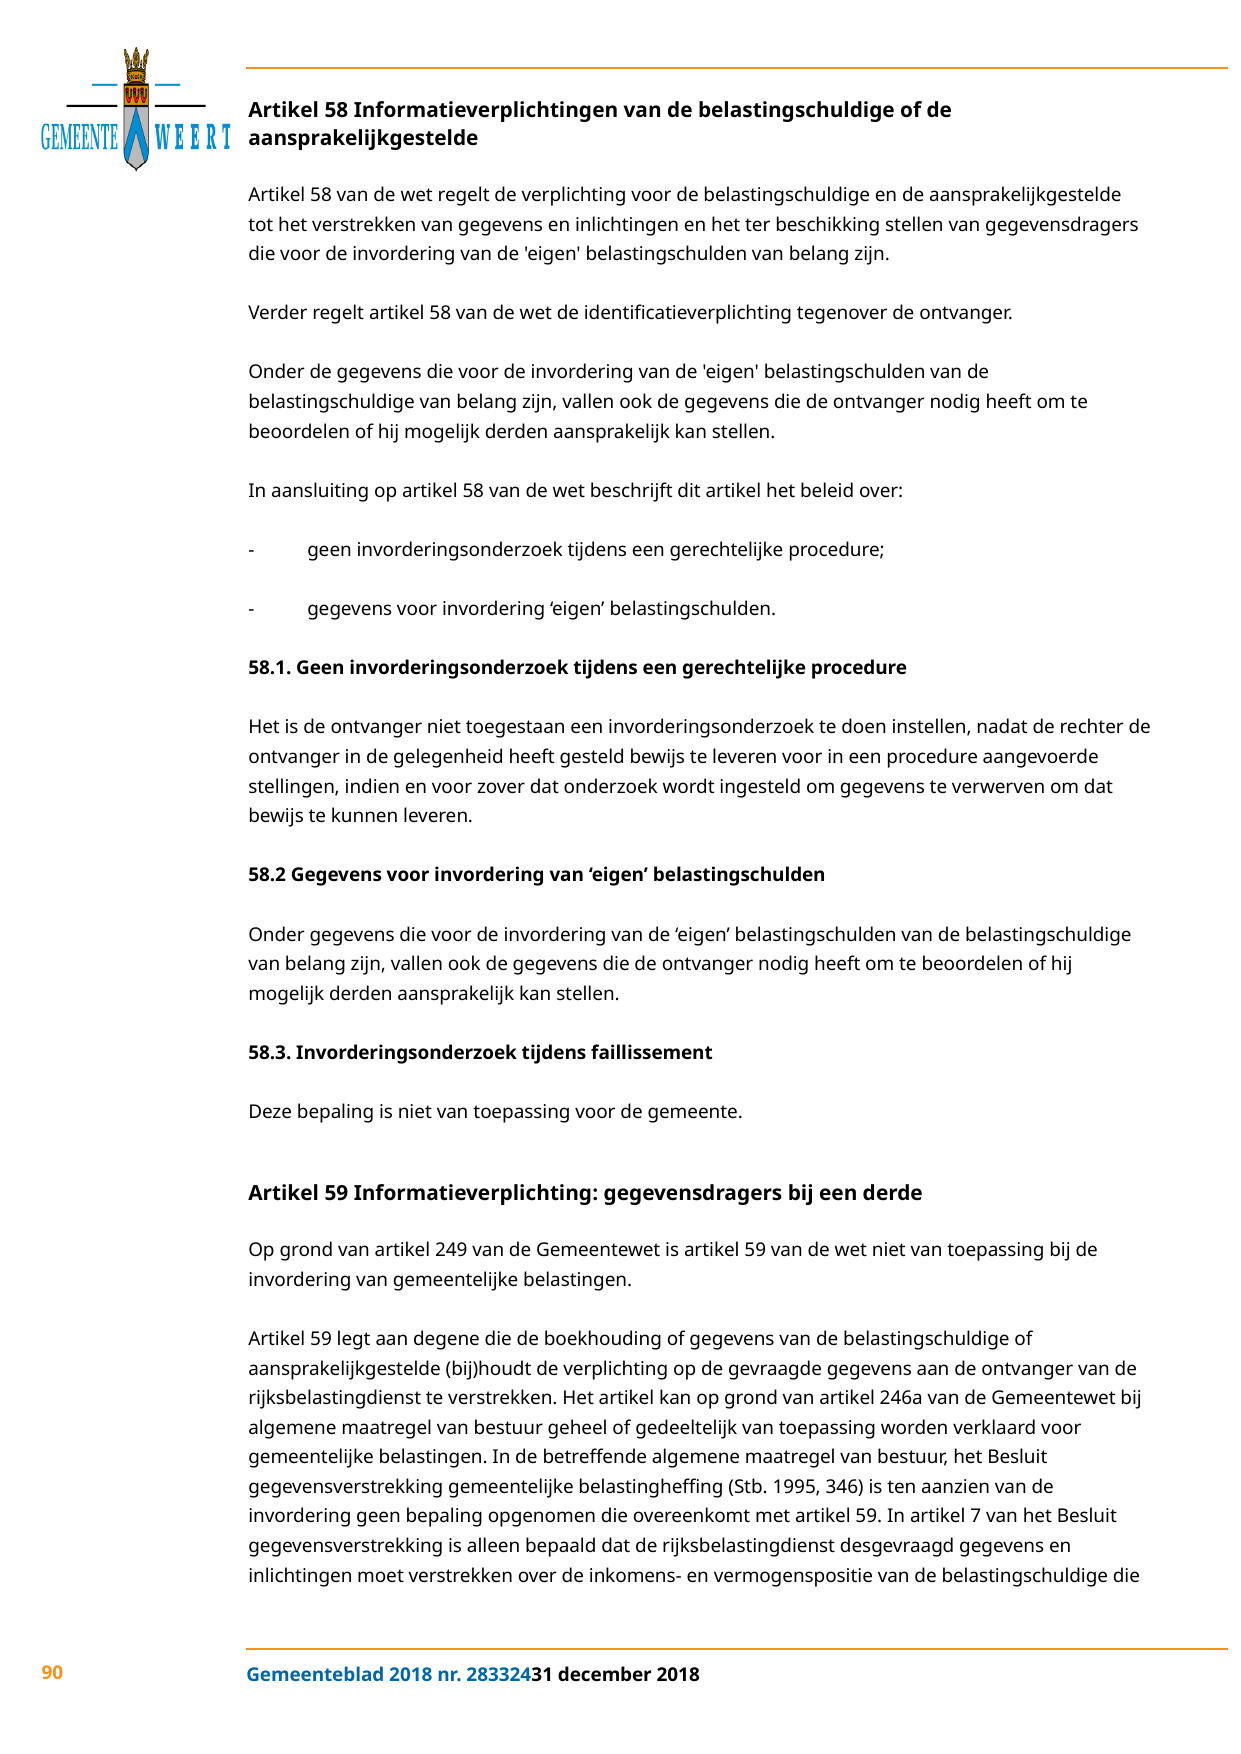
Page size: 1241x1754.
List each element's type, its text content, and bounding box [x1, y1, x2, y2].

text Artikel 59 Informatieverplichting: gegevensdragers bij een derde [248, 1178, 1152, 1207]
text Onder gegevens die voor de invordering van de ‘eigen’ belastingschulden van de belastingschuldige van belang zijn, vallen ook de gegevens die de ontvanger nodig heeft om te beoordelen of hij mogelijk derden aansprakelijk kan stellen. [248, 921, 1152, 1006]
text Artikel 58 van de wet regelt de verplichting voor de belastingschuldige en de aansprakelijkgestelde tot het verstrekken van gegevens en inlichtingen en het ter beschikking stellen van gegevensdragers die voor de invordering van de 'eigen' belastingschulden van belang zijn. [248, 181, 1152, 266]
text Artikel 58 Informatieverplichtingen van de belastingschuldige of de aansprakelijkgestelde [248, 95, 1152, 152]
text Het is de ontvanger niet toegestaan een invorderingsonderzoek te doen instellen, nadat de rechter de ontvanger in de gelegenheid heeft gesteld bewijs te leveren voor in een procedure aangevoerde stellingen, indien en voor zover dat onderzoek wordt ingesteld om gegevens te verwerven om dat bewijs te kunnen leveren. [248, 714, 1152, 828]
list gegevens voor invordering ‘eigen’ belastingschulden. [248, 595, 1152, 621]
text Deze bepaling is niet van toepassing voor de gemeente. [248, 1098, 1152, 1124]
text Verder regelt artikel 58 van de wet de identificatieverplichting tegenover de ontvanger. [248, 299, 1152, 325]
text Onder de gegevens die voor de invordering van de 'eigen' belastingschulden van de belastingschuldige van belang zijn, vallen ook de gegevens die de ontvanger nodig heeft om te beoordelen of hij mogelijk derden aansprakelijk kan stellen. [248, 359, 1152, 444]
text In aansluiting op artikel 58 van de wet beschrijft dit artikel het beleid over: [248, 477, 1152, 503]
picture [41, 47, 231, 172]
text Op grond van artikel 249 van de Gemeentewet is artikel 59 van de wet niet van toepassing bij de invordering van gemeentelijke belastingen. [248, 1236, 1152, 1292]
text 58.3. Invorderingsonderzoek tijdens faillissement [248, 1039, 1152, 1065]
text 58.1. Geen invorderingsonderzoek tijdens een gerechtelijke procedure [248, 654, 1152, 680]
text 58.2 Gegevens voor invordering van ‘eigen’ belastingschulden [248, 862, 1152, 887]
text Artikel 59 legt aan degene die de boekhouding of gegevens van de belastingschuldige of aansprakelijkgestelde (bij)houdt de verplichting op de gevraagde gegevens aan de ontvanger van de rijksbelastingdienst te verstrekken. Het artikel kan op grond van artikel 246a van de Gemeentewet bij algemene maatregel van bestuur geheel of gedeeltelijk van toepassing worden verklaard voor gemeentelijke belastingen. In de betreffende algemene maatregel van bestuur, het Besluit gegevensverstrekking gemeentelijke belastingheffing (Stb. 1995, 346) is ten aanzien van de invordering geen bepaling opgenomen die overeenkomt met artikel 59. In artikel 7 van het Besluit gegevensverstrekking is alleen bepaald dat de rijksbelastingdienst desgevraagd gegevens en inlichtingen moet verstrekken over de inkomens- en vermogenspositie van de belastingschuldige die [248, 1325, 1152, 1587]
list geen invorderingsonderzoek tijdens een gerechtelijke procedure; [248, 536, 1152, 562]
